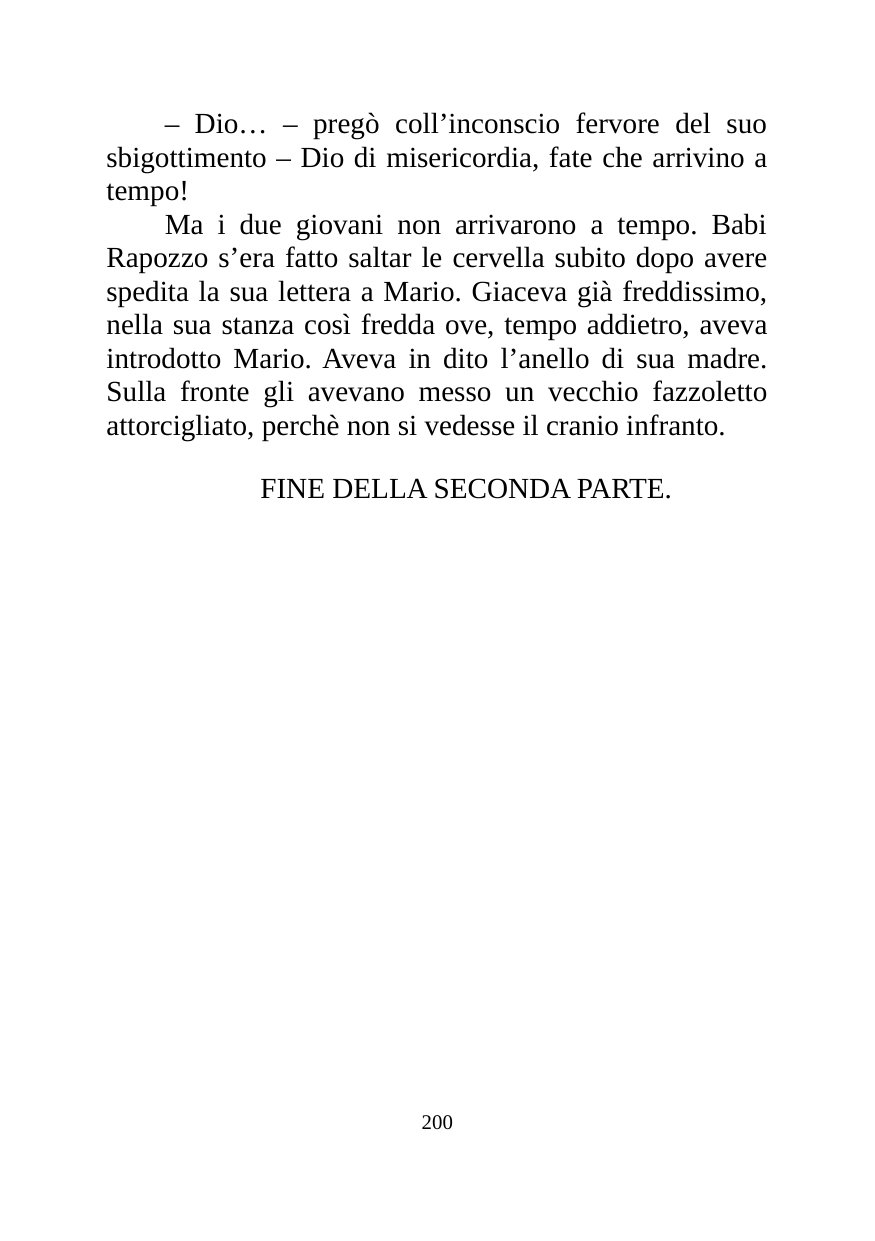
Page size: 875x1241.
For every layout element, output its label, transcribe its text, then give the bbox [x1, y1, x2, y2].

text FINE DELLA SECONDA PARTE. [106, 471, 768, 505]
text Ma i due giovani non arrivarono a tempo. Babi Rapozzo s’era fatto saltar le cervella subito dopo avere spedita la sua lettera a Mario. Giaceva già freddissimo, nella sua stanza così fredda ove, tempo addietro, aveva introdotto Mario. Aveva in dito l’anello di sua madre. Sulla fronte gli avevano messo un vecchio fazzoletto attorcigliato, perchè non si vedesse il cranio infranto. [106, 207, 768, 442]
text – Dio… – pregò coll’inconscio fervore del suo sbigottimento – Dio di misericordia, fate che arrivino a tempo! [106, 106, 768, 207]
